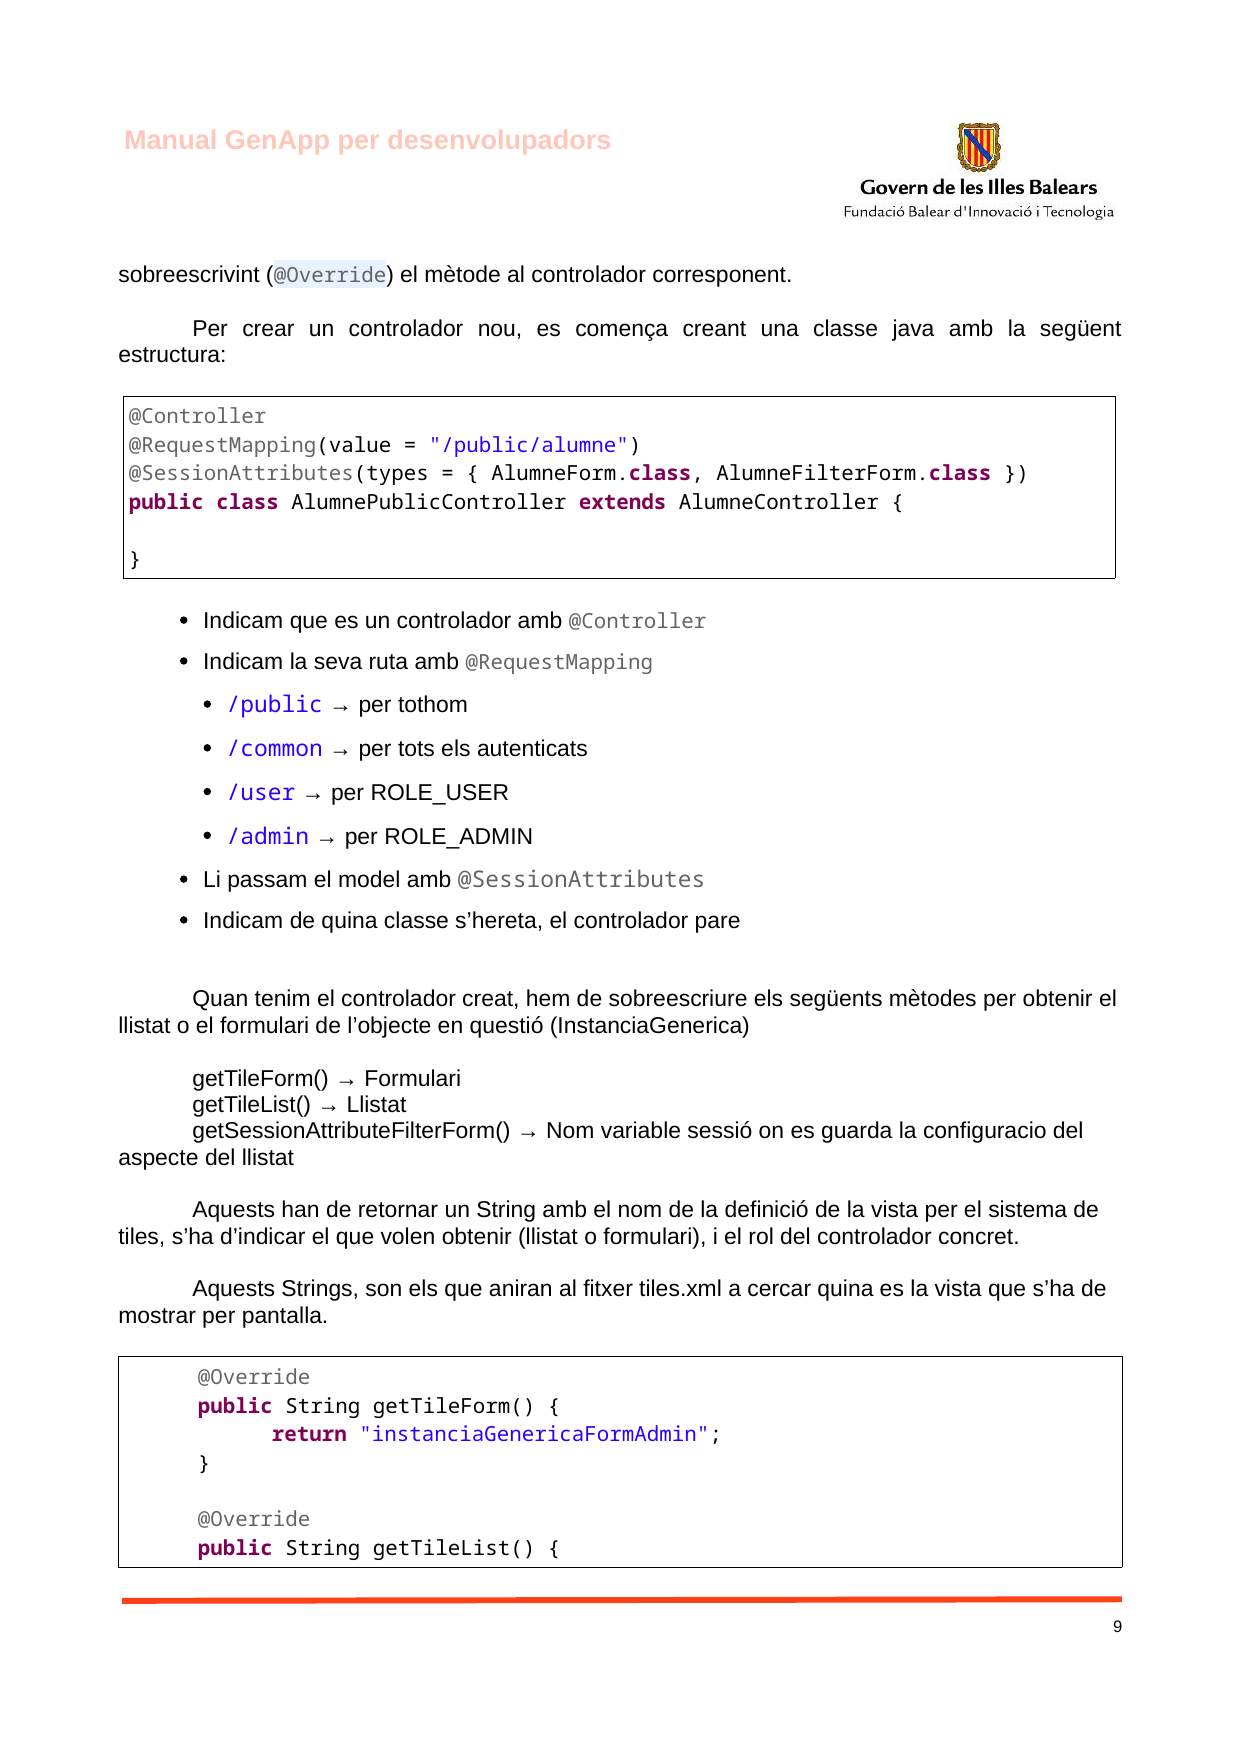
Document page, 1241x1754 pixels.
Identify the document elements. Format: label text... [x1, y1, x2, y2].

table_header @Controller @RequestMapping(value = "/public/alumne") @SessionAttributes(types = { AlumneForm.class, AlumneFilterForm.class }) public class AlumnePublicController extends AlumneController { } [124, 397, 1115, 578]
list Indicam que es un controlador amb @Controller [179, 607, 1122, 635]
text getTileForm() → Formulari [118, 1064, 1122, 1091]
text Aquests han de retornar un String amb el nom de la definició de la vista per el sistema de tiles, s’ha d’indicar el que volen obtenir (llistat o formulari), i el rol del controlador concret. [118, 1196, 1122, 1249]
picture [840, 123, 1117, 220]
list /user → per ROLE_USER [203, 776, 1122, 807]
list Indicam de quina classe s’hereta, el controlador pare [179, 907, 1122, 934]
list /admin → per ROLE_ADMIN [203, 820, 1122, 851]
list /common → per tots els autenticats [203, 732, 1122, 763]
list Li passam el model amb @SessionAttributes [179, 863, 1122, 895]
text sobreescrivint (@Override) el mètode al controlador corresponent. [118, 260, 1122, 288]
list /public → per tothom [203, 688, 1122, 720]
table_header @Override public String getTileForm() { return "instanciaGenericaFormAdmin"; } @Override public String getTileList() { [119, 1357, 1122, 1567]
text getSessionAttributeFilterForm() → Nom variable sessió on es guarda la configuracio del aspecte del llistat [118, 1117, 1122, 1170]
text Quan tenim el controlador creat, hem de sobreescriure els següents mètodes per obtenir el llistat o el formulari de l’objecte en questió (InstanciaGenerica) [118, 985, 1122, 1038]
text Aquests Strings, son els que aniran al fitxer tiles.xml a cercar quina es la vista que s’ha de mostrar per pantalla. [118, 1275, 1122, 1328]
list Indicam la seva ruta amb @RequestMapping [179, 647, 1122, 676]
text getTileList() → Llistat [118, 1091, 1122, 1117]
text Per crear un controlador nou, es comença creant una classe java amb la següent estructura: [118, 315, 1122, 367]
